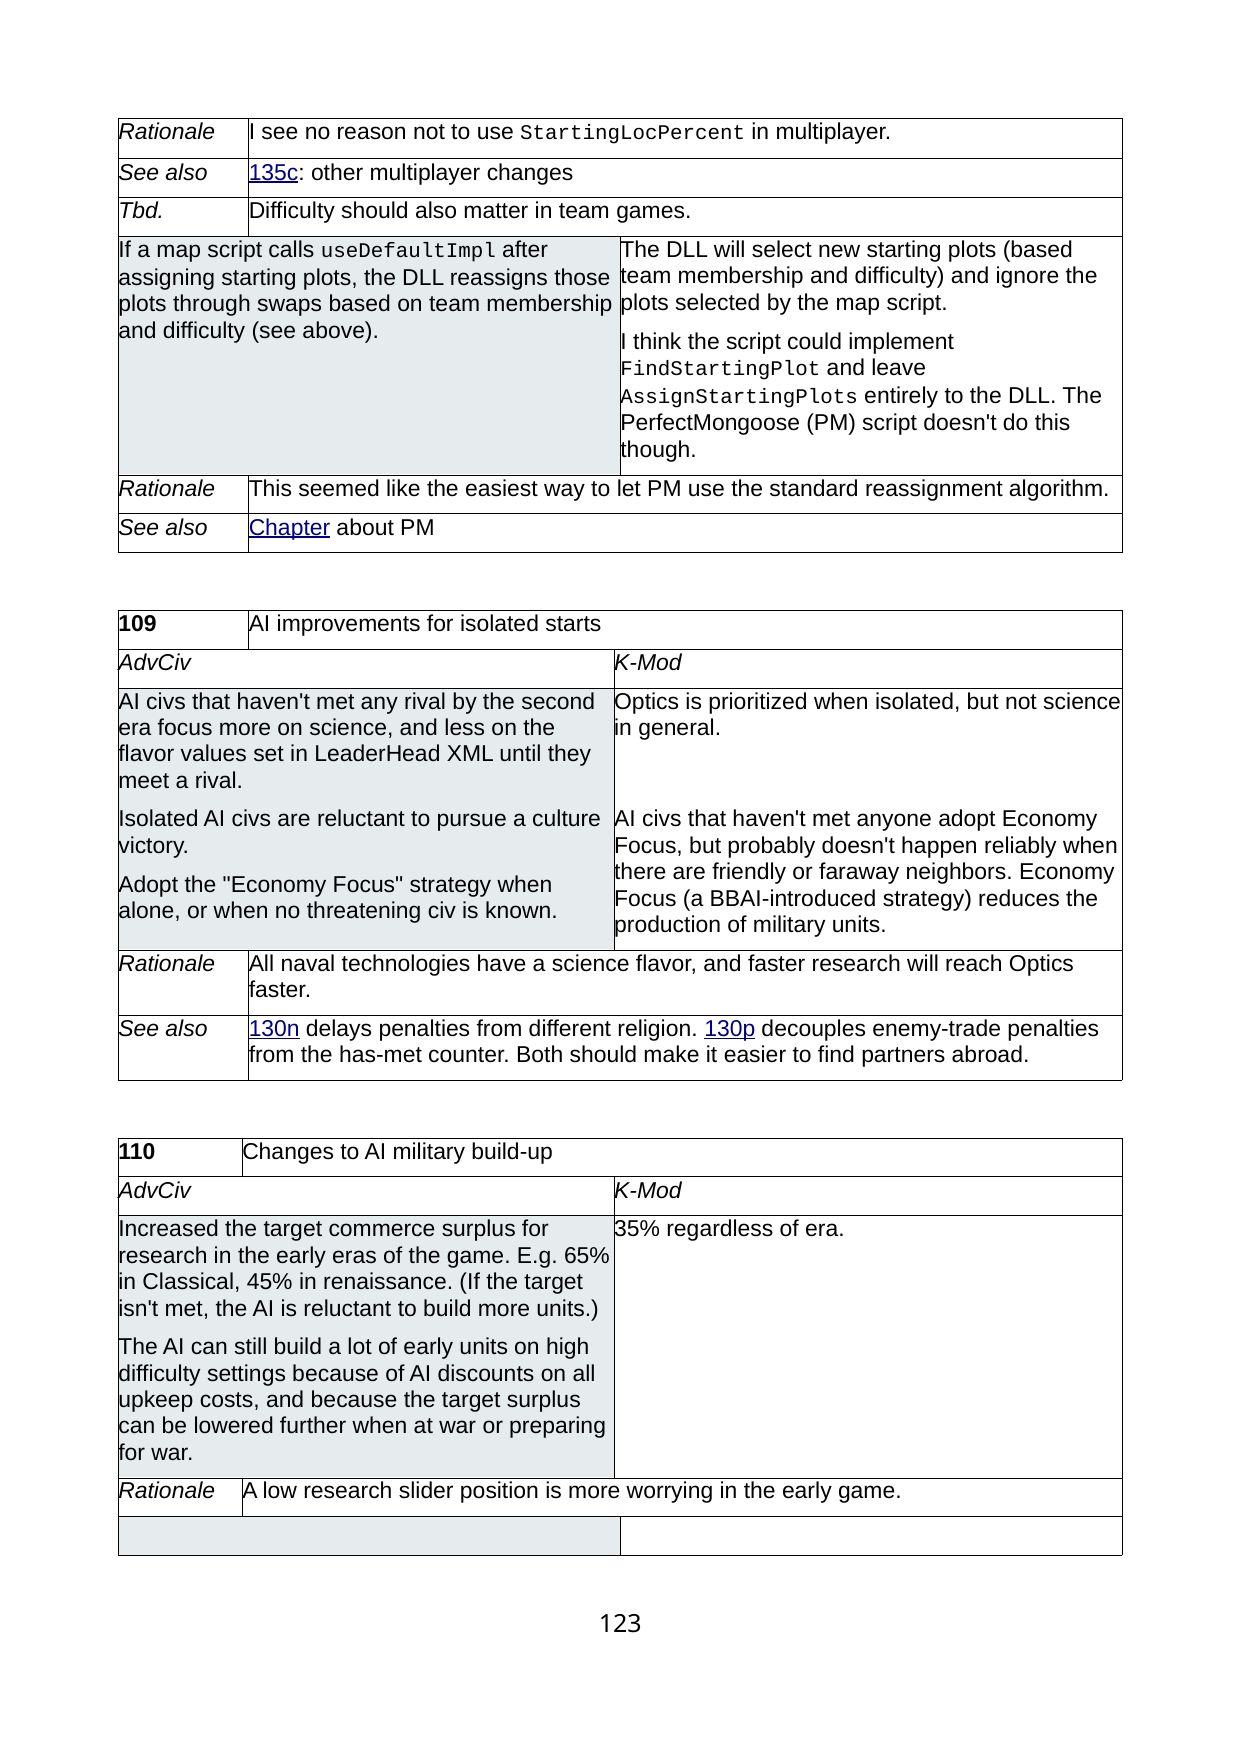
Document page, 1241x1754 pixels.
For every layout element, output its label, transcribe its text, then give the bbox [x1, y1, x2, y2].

table_cell K-Mod [615, 650, 1122, 687]
table_cell See also [119, 1016, 248, 1080]
table_cell [119, 1517, 620, 1555]
table_cell 135c: other multiplayer changes [249, 159, 1122, 197]
table_cell The DLL will select new starting plots (based team membership and difficulty) and ignore the plots selected by the map script. I think the script could implement FindStartingPlot and leave AssignStartingPlots entirely to the DLL. The PerfectMongoose (PM) script doesn't do this though. [621, 237, 1122, 474]
table_header 110 [119, 1139, 242, 1176]
table_cell AdvCiv [119, 1177, 614, 1215]
table_cell Chapter about PM [249, 514, 1122, 552]
table_cell This seemed like the easiest way to let PM use the standard reassignment algorithm. [249, 476, 1122, 513]
table_cell Rationale [119, 951, 248, 1015]
table_cell See also [119, 159, 248, 197]
table_cell Increased the target commerce surplus for research in the early eras of the game. E.g. 65% in Classical, 45% in renaissance. (If the target isn't met, the AI is reluctant to build more units.) The AI can still build a lot of early units on high difficulty settings because of AI discounts on all upkeep costs, and because the target surplus can be lowered further when at war or preparing for war. [119, 1216, 614, 1477]
table_cell [621, 1517, 1122, 1555]
table_cell Tbd. [119, 198, 248, 236]
table_cell K-Mod [615, 1177, 1122, 1215]
table_header AI improvements for isolated starts [249, 611, 1122, 649]
table_cell AI civs that haven't met any rival by the second era focus more on science, and less on the flavor values set in LeaderHead XML until they meet a rival. Isolated AI civs are reluctant to pursue a culture victory. Adopt the "Economy Focus" strategy when alone, or when no threatening civ is known. [119, 689, 614, 949]
table_cell All naval technologies have a science flavor, and faster research will reach Optics faster. [249, 951, 1122, 1015]
table_cell Rationale [119, 476, 248, 513]
table_cell If a map script calls useDefaultImpl after assigning starting plots, the DLL reassigns those plots through swaps based on team membership and difficulty (see above). [119, 237, 620, 474]
table_cell See also [119, 514, 248, 552]
table_cell Rationale [119, 1479, 242, 1516]
table_cell Difficulty should also matter in team games. [249, 198, 1122, 236]
table_cell 35% regardless of era. [615, 1216, 1122, 1477]
table_cell I see no reason not to use StartingLocPercent in multiplayer. [249, 119, 1122, 158]
table_cell AdvCiv [119, 650, 614, 687]
table_header Changes to AI military build-up [243, 1139, 1122, 1176]
table_cell A low research slider position is more worrying in the early game. [243, 1479, 1122, 1516]
table_cell 130n delays penalties from different religion. 130p decouples enemy-trade penalties from the has-met counter. Both should make it easier to find partners abroad. [249, 1016, 1122, 1080]
table_cell Rationale [119, 119, 248, 158]
table_header 109 [119, 611, 248, 649]
table_cell Optics is prioritized when isolated, but not science in general. AI civs that haven't met anyone adopt Economy Focus, but probably doesn't happen reliably when there are friendly or faraway neighbors. Economy Focus (a BBAI-introduced strategy) reduces the production of military units. [615, 689, 1122, 949]
